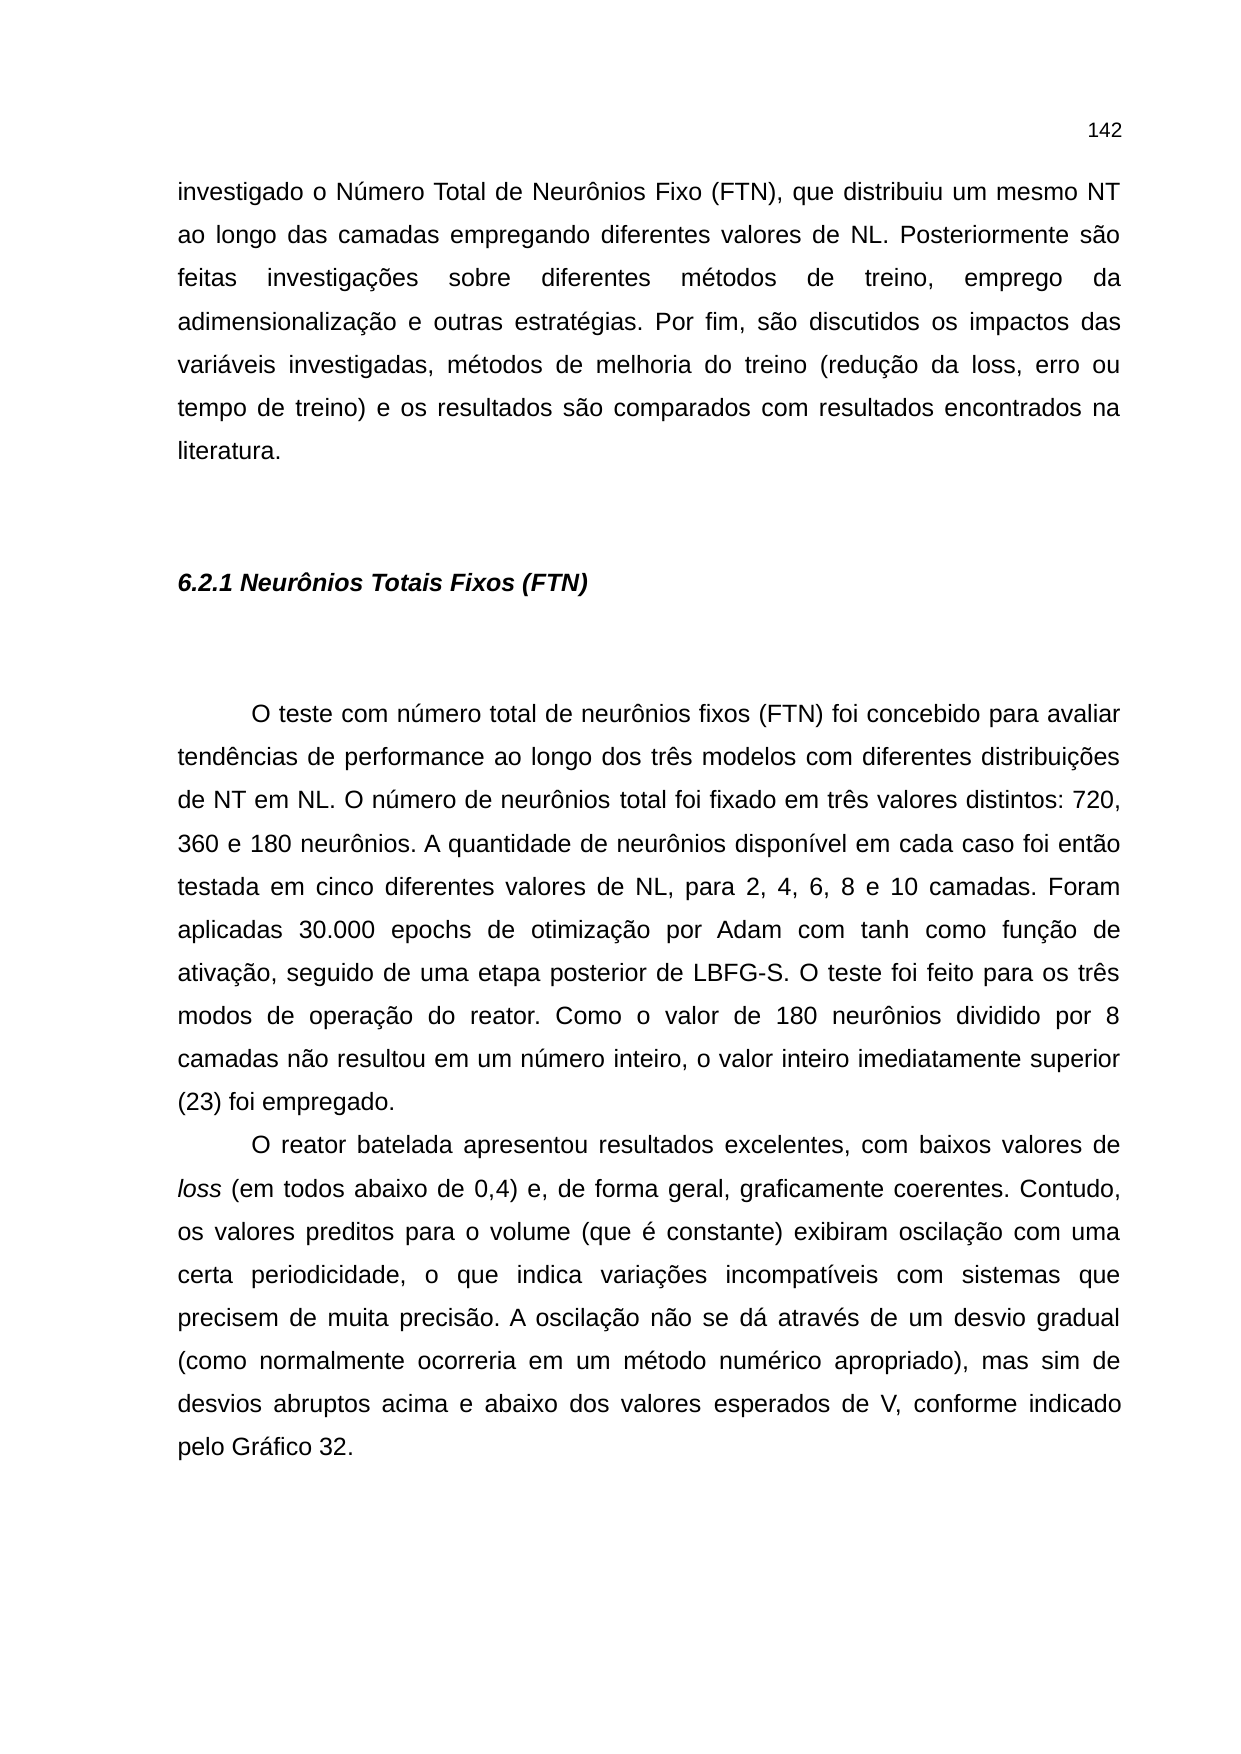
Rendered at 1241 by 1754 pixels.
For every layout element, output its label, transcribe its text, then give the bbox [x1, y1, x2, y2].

text investigado o Número Total de Neurônios Fixo (FTN), que distribuiu um mesmo NT ao longo das camadas empregando diferentes valores de NL. Posteriormente são feitas investigações sobre diferentes métodos de treino, emprego da adimensionalização e outras estratégias. Por fim, são discutidos os impactos das variáveis investigadas, métodos de melhoria do treino (redução da loss, erro ou tempo de treino) e os resultados são comparados com resultados encontrados na literatura. [177, 177, 1122, 464]
text O reator batelada apresentou resultados excelentes, com baixos valores de loss (em todos abaixo de 0,4) e, de forma geral, graficamente coerentes. Contudo, os valores preditos para o volume (que é constante) exibiram oscilação com uma certa periodicidade, o que indica variações incompatíveis com sistemas que precisem de muita precisão. A oscilação não se dá através de um desvio gradual (como normalmente ocorreria em um método numérico apropriado), mas sim de desvios abruptos acima e abaixo dos valores esperados de V, conforme indicado pelo Gráfico 32. [177, 1130, 1122, 1461]
text O teste com número total de neurônios fixos (FTN) foi concebido para avaliar tendências de performance ao longo dos três modelos com diferentes distribuições de NT em NL. O número de neurônios total foi fixado em três valores distintos: 720, 360 e 180 neurônios. A quantidade de neurônios disponível em cada caso foi então testada em cinco diferentes valores de NL, para 2, 4, 6, 8 e 10 camadas. Foram aplicadas 30.000 epochs de otimização por Adam com tanh como função de ativação, seguido de uma etapa posterior de LBFG-S. O teste foi feito para os três modos de operação do reator. Como o valor de 180 neurônios dividido por 8 camadas não resultou em um número inteiro, o valor inteiro imediatamente superior (23) foi empregado. [177, 699, 1122, 1116]
subtitle Neurônios Totais Fixos (FTN) [177, 567, 1122, 596]
